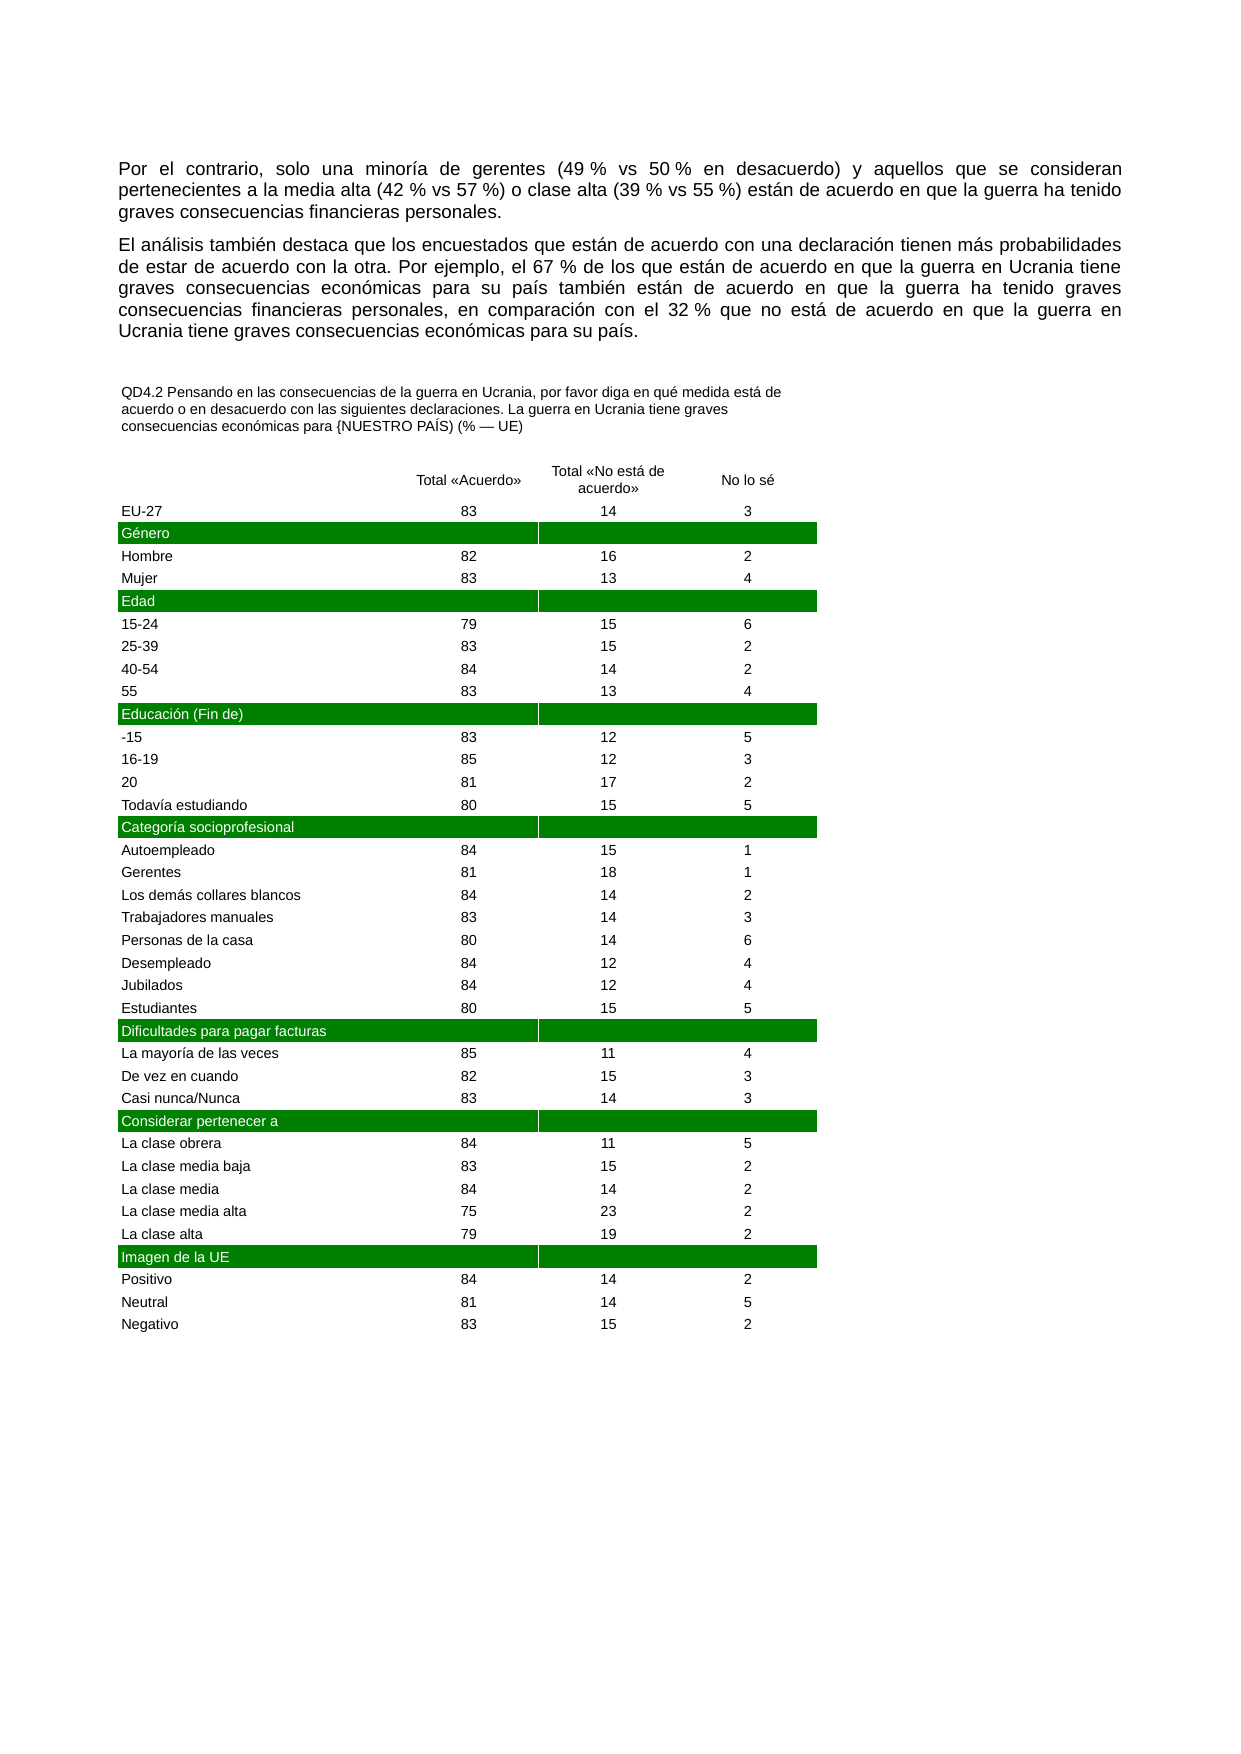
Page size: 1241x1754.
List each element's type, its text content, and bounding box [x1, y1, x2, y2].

table_cell Negativo [118, 1313, 399, 1336]
table_cell 5 [678, 1132, 817, 1155]
table_cell [539, 1019, 678, 1042]
table_cell [399, 1245, 538, 1268]
table_cell 16 [539, 545, 678, 567]
table_cell 12 [539, 748, 678, 771]
table_cell 12 [539, 725, 678, 748]
table_cell [399, 590, 538, 612]
table_cell 83 [399, 567, 538, 590]
table_cell [678, 703, 817, 725]
table_cell Desempleado [118, 951, 399, 974]
table_cell [399, 703, 538, 725]
table_cell 84 [399, 658, 538, 680]
table_cell 84 [399, 1268, 538, 1291]
table_cell Categoría socioprofesional [118, 816, 399, 838]
table_cell 15 [539, 635, 678, 658]
table_cell Estudiantes [118, 997, 399, 1019]
table_cell 2 [678, 1155, 817, 1177]
table_cell 6 [678, 929, 817, 951]
table_cell 20 [118, 771, 399, 793]
table_cell La clase alta [118, 1223, 399, 1245]
text Por el contrario, solo una minoría de gerentes (49 % vs 50 % en desacuerdo) y aquellos que se consideran pertenecientes a la media alta (42 % vs 57 %) o clase alta (39 % vs 55 %) están de acuerdo en que la guerra ha tenido graves consecuencias financieras personales. [118, 157, 1122, 222]
table_cell [678, 1019, 817, 1042]
table_cell 3 [678, 499, 817, 522]
table_cell 83 [399, 680, 538, 703]
table_cell [118, 460, 399, 499]
table_cell La clase media [118, 1178, 399, 1200]
table_cell Autoempleado [118, 839, 399, 861]
table_cell 16-19 [118, 748, 399, 771]
table_cell 14 [539, 906, 678, 929]
table_cell 18 [539, 861, 678, 884]
table_cell 4 [678, 567, 817, 590]
table_cell Los demás collares blancos [118, 884, 399, 906]
table_cell 14 [539, 1268, 678, 1291]
table_cell No lo sé [678, 460, 817, 499]
table_cell 84 [399, 884, 538, 906]
table_cell 85 [399, 748, 538, 771]
table_cell 2 [678, 771, 817, 793]
table_cell Mujer [118, 567, 399, 590]
table_cell Total «Acuerdo» [399, 460, 538, 499]
table_cell 3 [678, 1087, 817, 1110]
table_cell 3 [678, 906, 817, 929]
table_cell 19 [539, 1223, 678, 1245]
table_cell [539, 590, 678, 612]
table_cell 14 [539, 884, 678, 906]
table_cell 81 [399, 861, 538, 884]
table_cell 1 [678, 861, 817, 884]
table_cell Hombre [118, 545, 399, 567]
table_cell [539, 1245, 678, 1268]
table_cell [678, 816, 817, 838]
table_cell De vez en cuando [118, 1065, 399, 1087]
table_cell 6 [678, 613, 817, 635]
table_cell 13 [539, 680, 678, 703]
table_cell 80 [399, 929, 538, 951]
table_cell Todavía estudiando [118, 793, 399, 816]
table_cell 5 [678, 997, 817, 1019]
table_cell 81 [399, 1291, 538, 1313]
table_cell 4 [678, 974, 817, 997]
table_cell 2 [678, 545, 817, 567]
table_cell Neutral [118, 1291, 399, 1313]
table_cell 84 [399, 1178, 538, 1200]
table_cell 4 [678, 680, 817, 703]
table_cell 3 [678, 748, 817, 771]
text El análisis también destaca que los encuestados que están de acuerdo con una declaración tienen más probabilidades de estar de acuerdo con la otra. Por ejemplo, el 67 % de los que están de acuerdo en que la guerra en Ucrania tiene graves consecuencias económicas para su país también están de acuerdo en que la guerra ha tenido graves consecuencias financieras personales, en comparación con el 32 % que no está de acuerdo en que la guerra en Ucrania tiene graves consecuencias económicas para su país. [118, 234, 1122, 342]
table_cell 15 [539, 1155, 678, 1177]
table_cell 84 [399, 951, 538, 974]
table_cell Positivo [118, 1268, 399, 1291]
table_cell Género [118, 522, 399, 544]
table_cell [678, 522, 817, 544]
table_cell 79 [399, 613, 538, 635]
table_cell 15 [539, 793, 678, 816]
table_cell [539, 438, 678, 460]
table_cell 15 [539, 1313, 678, 1336]
table_cell Personas de la casa [118, 929, 399, 951]
table_cell 80 [399, 997, 538, 1019]
table_cell 85 [399, 1042, 538, 1064]
table_cell 12 [539, 974, 678, 997]
table_cell Educación (Fin de) [118, 703, 399, 725]
table_cell Considerar pertenecer a [118, 1110, 399, 1132]
table_cell [399, 1019, 538, 1042]
table_cell Casi nunca/Nunca [118, 1087, 399, 1110]
table_cell 12 [539, 951, 678, 974]
table_cell 15 [539, 613, 678, 635]
table_cell Edad [118, 590, 399, 612]
table_cell Total «No está de acuerdo» [539, 460, 678, 499]
table_cell 23 [539, 1200, 678, 1223]
table_cell 14 [539, 499, 678, 522]
table_cell [399, 438, 538, 460]
table_cell 84 [399, 974, 538, 997]
table_cell 4 [678, 1042, 817, 1064]
table_cell 82 [399, 545, 538, 567]
table_cell 2 [678, 1313, 817, 1336]
table_cell 4 [678, 951, 817, 974]
table_cell [678, 1245, 817, 1268]
table_cell 15 [539, 839, 678, 861]
table_cell 40-54 [118, 658, 399, 680]
table_cell 17 [539, 771, 678, 793]
table_header QD4.2 Pensando en las consecuencias de la guerra en Ucrania, por favor diga en qué medida está de acuerdo o en desacuerdo con las siguientes declaraciones. La guerra en Ucrania tiene graves consecuencias económicas para {NUESTRO PAÍS) (% — UE) [118, 381, 817, 437]
table_cell 14 [539, 1291, 678, 1313]
table_cell 5 [678, 793, 817, 816]
table_cell 11 [539, 1042, 678, 1064]
table_cell [678, 1110, 817, 1132]
table_cell 83 [399, 499, 538, 522]
table_cell 14 [539, 929, 678, 951]
table_cell [678, 438, 817, 460]
table_cell 84 [399, 839, 538, 861]
table_cell Gerentes [118, 861, 399, 884]
table_cell 5 [678, 1291, 817, 1313]
table_cell 5 [678, 725, 817, 748]
table_cell 83 [399, 1155, 538, 1177]
table_cell Dificultades para pagar facturas [118, 1019, 399, 1042]
table_cell [678, 590, 817, 612]
table_cell 82 [399, 1065, 538, 1087]
table_cell 14 [539, 1087, 678, 1110]
table_cell 2 [678, 1223, 817, 1245]
table_cell 83 [399, 1313, 538, 1336]
table_cell 1 [678, 839, 817, 861]
table_cell [399, 522, 538, 544]
table_cell 81 [399, 771, 538, 793]
table_cell Trabajadores manuales [118, 906, 399, 929]
table_cell La mayoría de las veces [118, 1042, 399, 1064]
table_cell 2 [678, 658, 817, 680]
table_cell La clase obrera [118, 1132, 399, 1155]
table_cell 14 [539, 658, 678, 680]
table_cell 55 [118, 680, 399, 703]
table_cell Imagen de la UE [118, 1245, 399, 1268]
table_cell 2 [678, 1178, 817, 1200]
table_cell 79 [399, 1223, 538, 1245]
table_cell 15 [539, 997, 678, 1019]
table_cell [399, 816, 538, 838]
table_cell [539, 816, 678, 838]
table_cell 3 [678, 1065, 817, 1087]
table_cell 83 [399, 725, 538, 748]
table_cell 13 [539, 567, 678, 590]
table_cell 2 [678, 635, 817, 658]
table_cell 75 [399, 1200, 538, 1223]
table_cell 2 [678, 1268, 817, 1291]
table_cell 83 [399, 1087, 538, 1110]
table_cell [539, 1110, 678, 1132]
table_cell 11 [539, 1132, 678, 1155]
table_cell 80 [399, 793, 538, 816]
table_cell 25-39 [118, 635, 399, 658]
table_cell 14 [539, 1178, 678, 1200]
table_cell 15-24 [118, 613, 399, 635]
table_cell [539, 522, 678, 544]
table_cell 83 [399, 906, 538, 929]
table_cell -15 [118, 725, 399, 748]
table_cell 84 [399, 1132, 538, 1155]
table_cell La clase media baja [118, 1155, 399, 1177]
table_cell La clase media alta [118, 1200, 399, 1223]
table_cell 2 [678, 884, 817, 906]
table_cell 83 [399, 635, 538, 658]
table_cell [118, 438, 399, 460]
table_cell EU-27 [118, 499, 399, 522]
table_cell [539, 703, 678, 725]
table_cell 2 [678, 1200, 817, 1223]
table_cell Jubilados [118, 974, 399, 997]
table_cell [399, 1110, 538, 1132]
table_cell 15 [539, 1065, 678, 1087]
